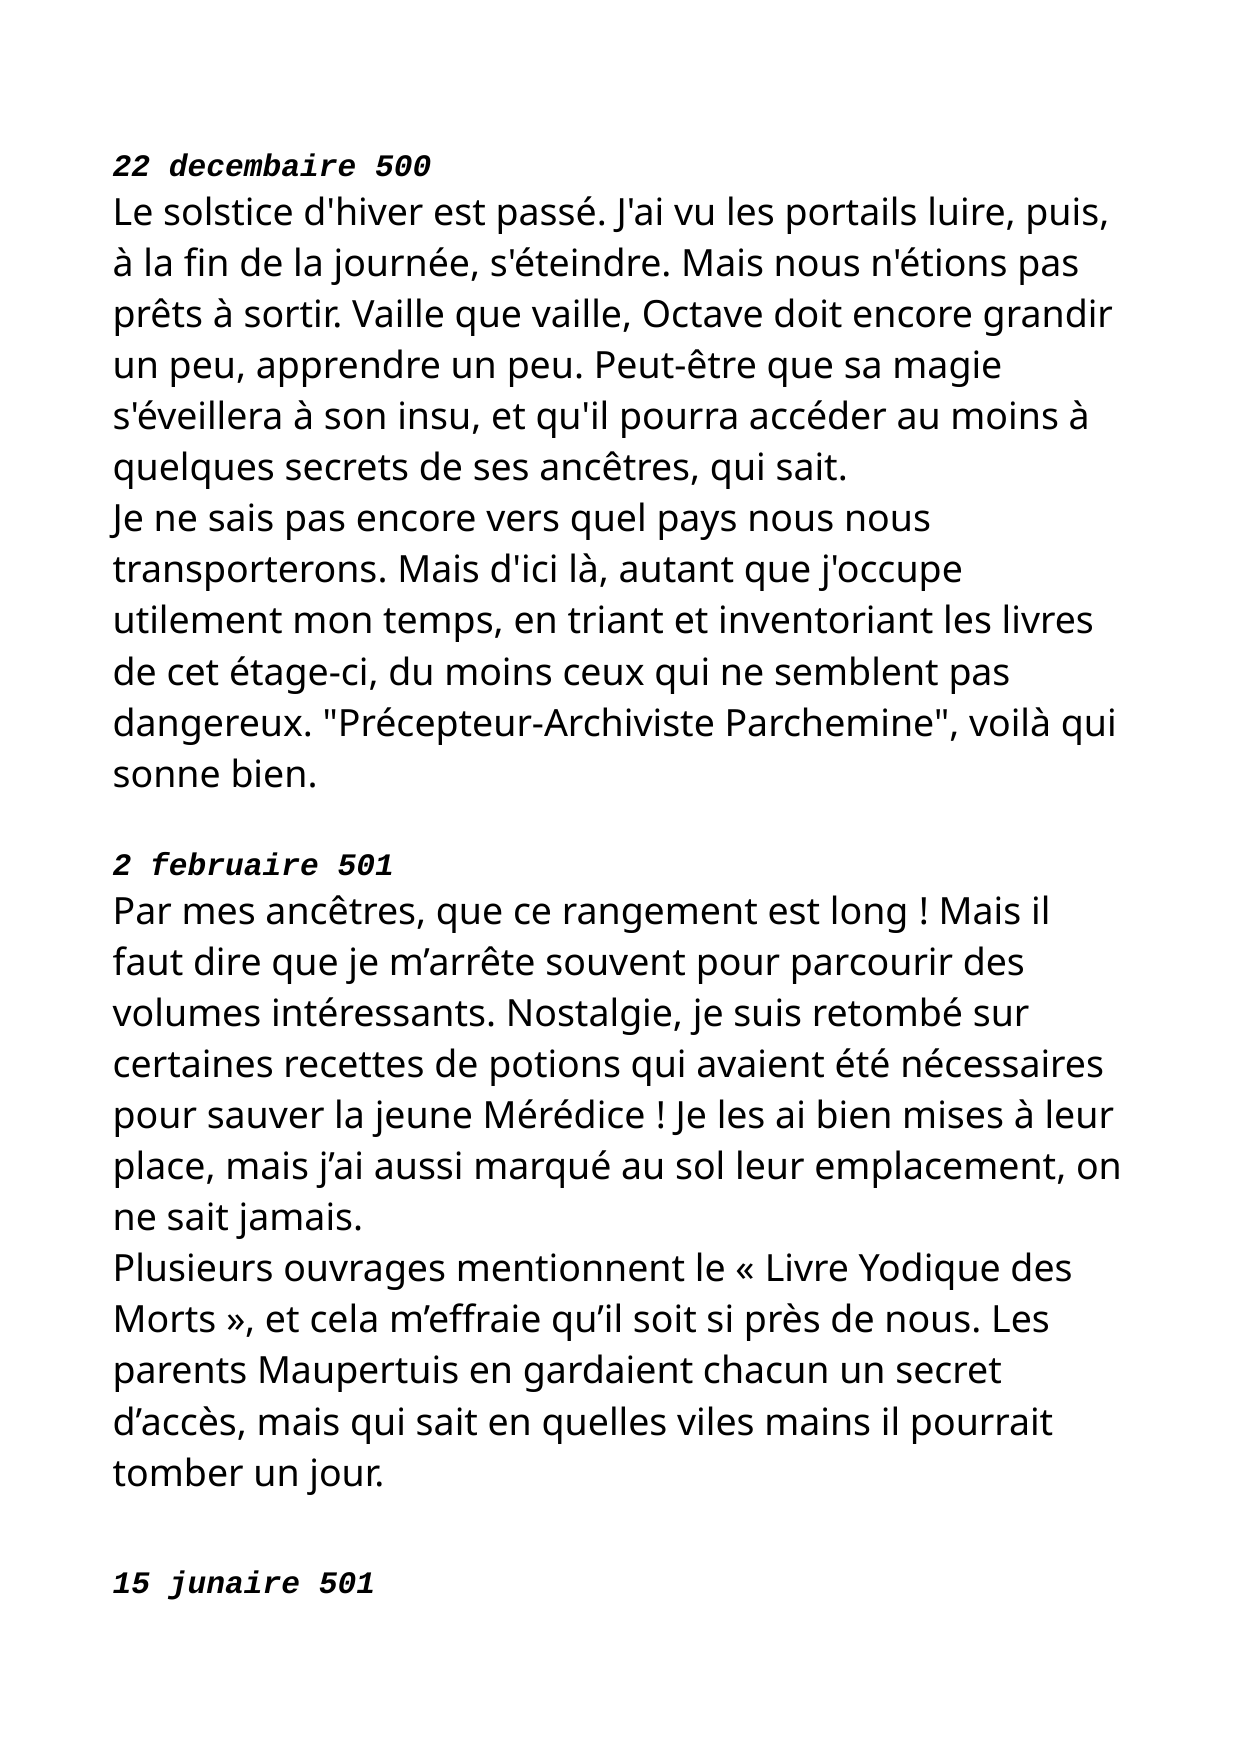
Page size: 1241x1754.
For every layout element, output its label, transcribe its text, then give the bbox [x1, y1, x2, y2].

text Je ne sais pas encore vers quel pays nous nous transporterons. Mais d'ici là, autant que j'occupe utilement mon temps, en triant et inventoriant les livres de cet étage-ci, du moins ceux qui ne semblent pas dangereux. "Précepteur-Archiviste Parchemine", voilà qui sonne bien. [112, 492, 1128, 798]
text Le solstice d'hiver est passé. J'ai vu les portails luire, puis, à la fin de la journée, s'éteindre. Mais nous n'étions pas prêts à sortir. Vaille que vaille, Octave doit encore grandir un peu, apprendre un peu. Peut-être que sa magie s'éveillera à son insu, et qu'il pourra accéder au moins à quelques secrets de ses ancêtres, qui sait. [112, 185, 1128, 492]
text Par mes ancêtres, que ce rangement est long ! Mais il faut dire que je m’arrête souvent pour parcourir des volumes intéressants. Nostalgie, je suis retombé sur certaines recettes de potions qui avaient été nécessaires pour sauver la jeune Mérédice ! Je les ai bien mises à leur place, mais j’ai aussi marqué au sol leur emplacement, on ne sait jamais. [112, 884, 1128, 1242]
text 2 februaire 501 [112, 849, 1128, 884]
text 22 decembaire 500 [112, 150, 1128, 185]
text Plusieurs ouvrages mentionnent le « Livre Yodique des Morts », et cela m’effraie qu’il soit si près de nous. Les parents Maupertuis en gardaient chacun un secret d’accès, mais qui sait en quelles viles mains il pourrait tomber un jour. [112, 1242, 1128, 1497]
text 15 junaire 501 [112, 1568, 1128, 1603]
